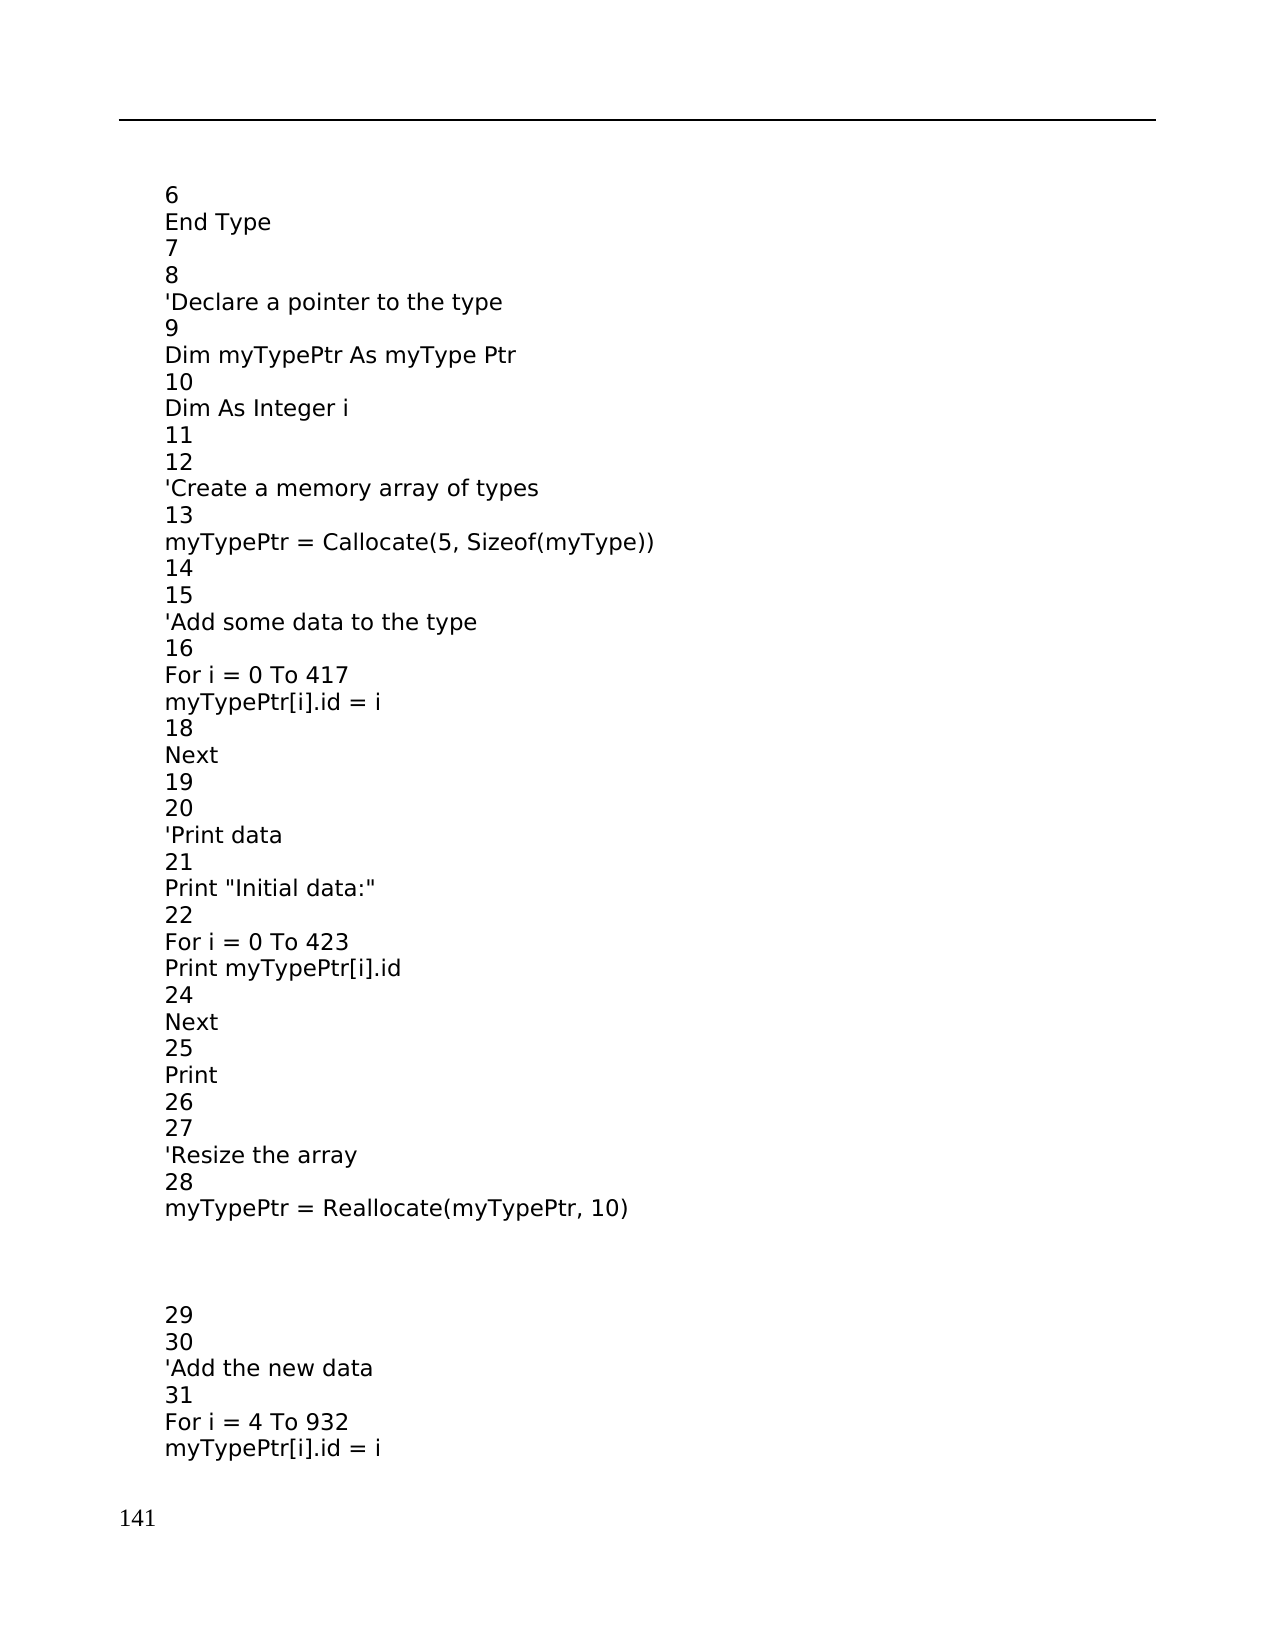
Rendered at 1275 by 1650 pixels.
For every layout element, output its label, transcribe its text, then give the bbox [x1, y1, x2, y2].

text 29 [118, 1302, 1156, 1329]
text 20 [118, 796, 1156, 822]
text Next [118, 1009, 1156, 1036]
text 14 [118, 556, 1156, 582]
text 'Create a memory array of types [118, 476, 1156, 502]
text 12 [118, 449, 1156, 476]
text 16 [118, 636, 1156, 662]
text 15 [118, 582, 1156, 609]
text 'Add the new data [118, 1356, 1156, 1382]
text myTypePtr = Callocate(5, Sizeof(myType)) [118, 529, 1156, 556]
text Dim myTypePtr As myType Ptr [118, 342, 1156, 369]
text 18 [118, 716, 1156, 742]
text 'Add some data to the type [118, 609, 1156, 636]
text 8 [118, 262, 1156, 289]
text 24 [118, 982, 1156, 1009]
text 13 [118, 502, 1156, 529]
text 6 [118, 182, 1156, 209]
text 25 [118, 1036, 1156, 1062]
text 7 [118, 236, 1156, 262]
text 'Resize the array [118, 1142, 1156, 1169]
text 21 [118, 849, 1156, 876]
text For i = 4 To 932 [118, 1409, 1156, 1436]
text Print [118, 1062, 1156, 1089]
text 31 [118, 1382, 1156, 1409]
text myTypePtr = Reallocate(myTypePtr, 10) [118, 1196, 1156, 1222]
text 9 [118, 316, 1156, 342]
text Dim As Integer i [118, 396, 1156, 422]
text Next [118, 742, 1156, 769]
text 'Print data [118, 822, 1156, 849]
text 22 [118, 902, 1156, 929]
text 27 [118, 1116, 1156, 1142]
text For i = 0 To 423 [118, 929, 1156, 956]
text myTypePtr[i].id = i [118, 1436, 1156, 1462]
text For i = 0 To 417 [118, 662, 1156, 689]
text Print "Initial data:" [118, 876, 1156, 902]
text 26 [118, 1089, 1156, 1116]
text 19 [118, 769, 1156, 796]
text 28 [118, 1169, 1156, 1196]
text myTypePtr[i].id = i [118, 689, 1156, 716]
text 11 [118, 422, 1156, 449]
text Print myTypePtr[i].id [118, 956, 1156, 982]
text 30 [118, 1329, 1156, 1356]
text 10 [118, 369, 1156, 396]
text End Type [118, 209, 1156, 236]
text 'Declare a pointer to the type [118, 289, 1156, 316]
